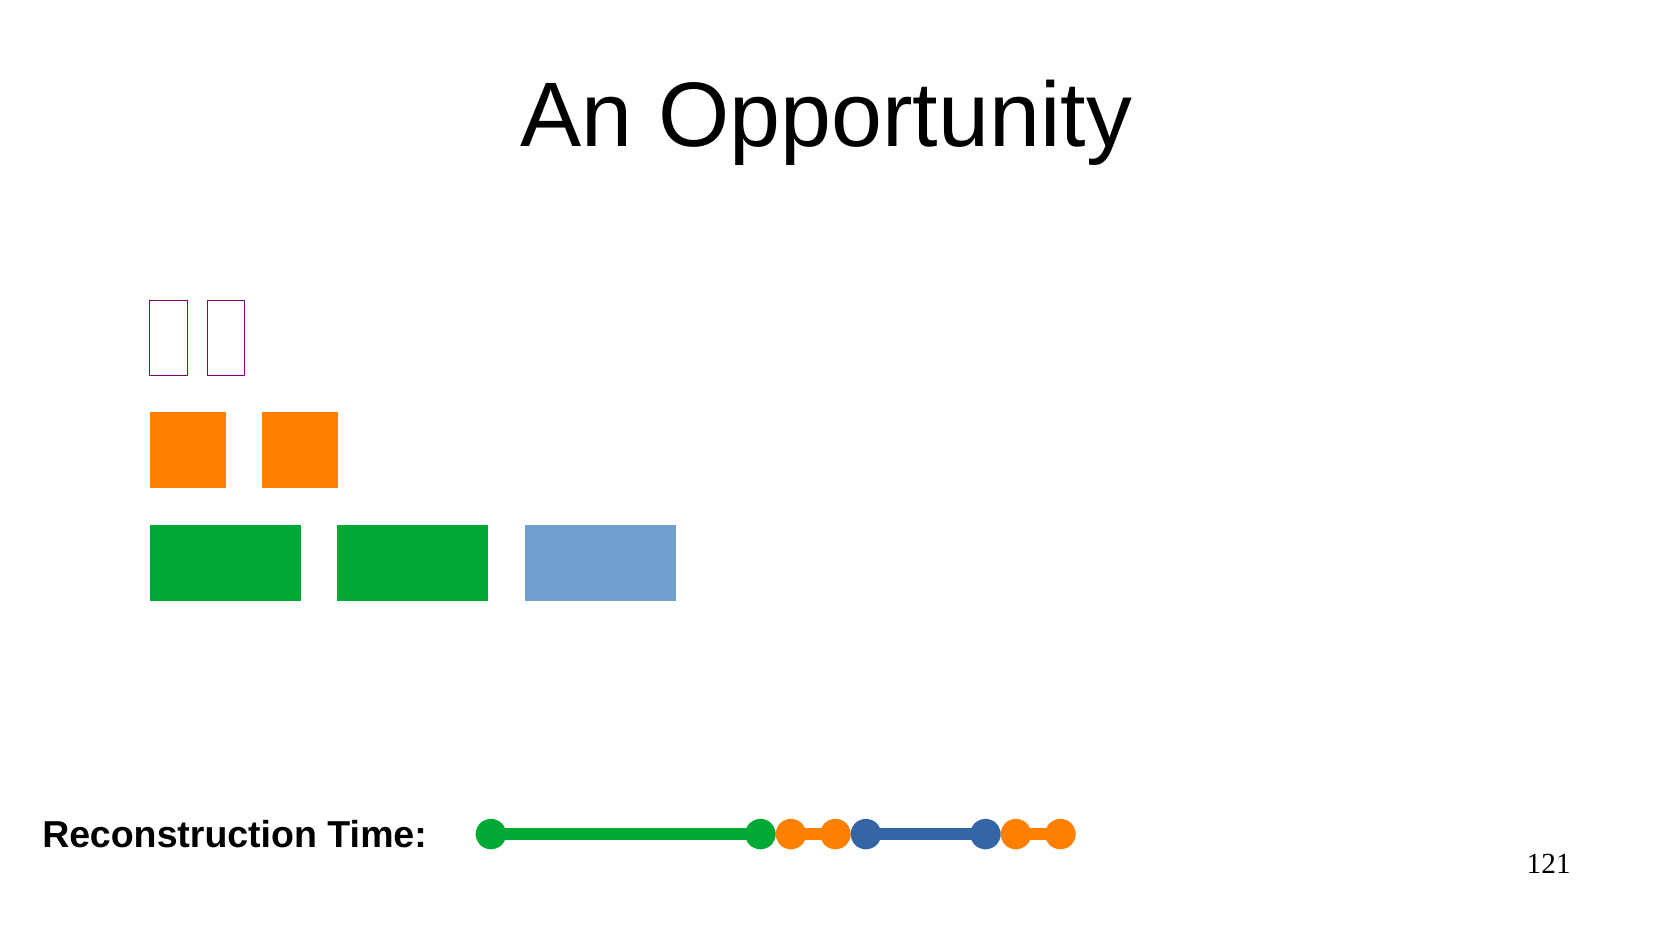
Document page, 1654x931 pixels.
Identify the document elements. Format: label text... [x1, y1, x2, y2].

text_box Reconstruction Time: [27, 805, 443, 863]
text_box [207, 300, 245, 376]
title An Opportunity [82, 37, 1571, 193]
text_box [262, 412, 338, 488]
text_box [337, 525, 488, 601]
text_box [149, 300, 188, 376]
text_box [525, 525, 676, 601]
text_box [150, 525, 301, 601]
text_box [150, 412, 226, 488]
